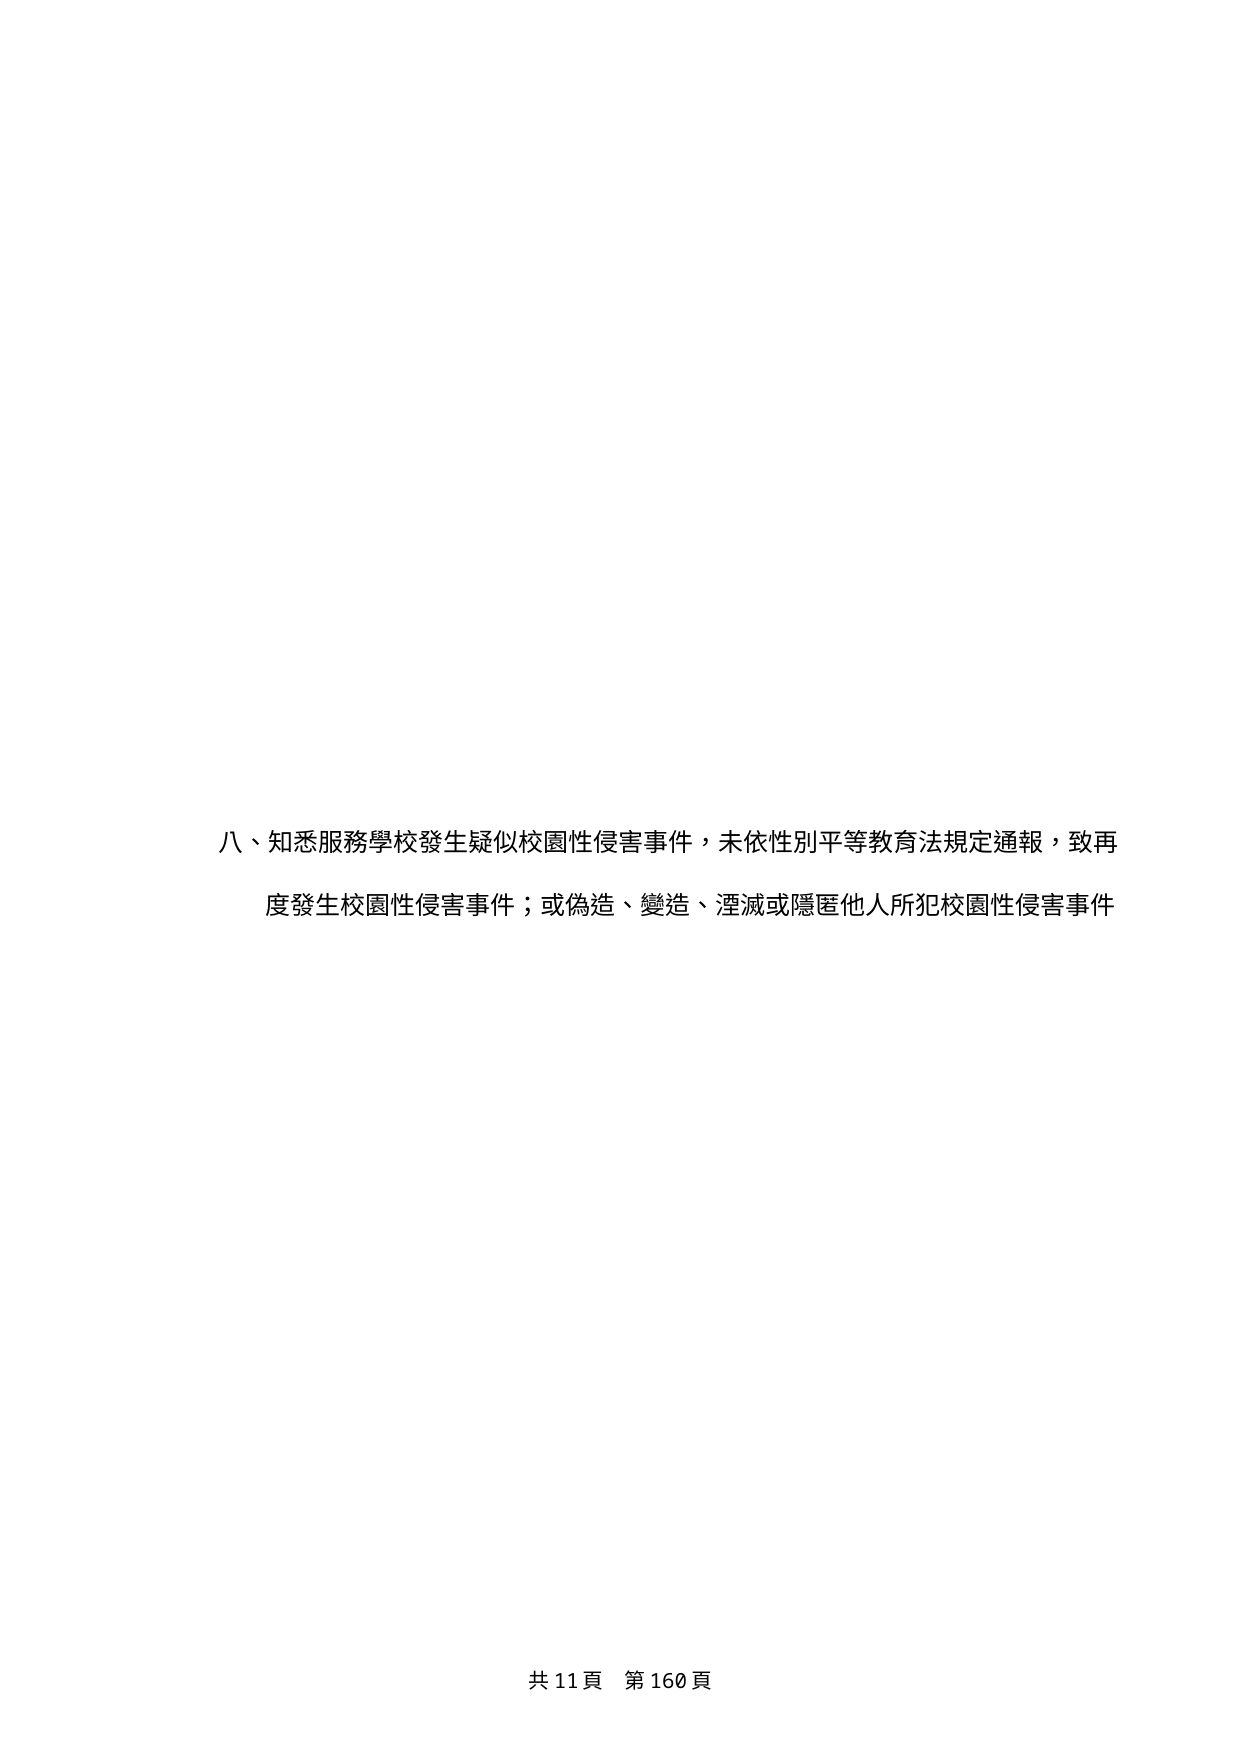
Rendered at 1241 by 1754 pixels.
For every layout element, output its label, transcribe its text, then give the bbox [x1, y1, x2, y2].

text 八、知悉服務學校發生疑似校園性侵害事件，未依性別平等教育法規定通報，致再度發生校園性侵害事件；或偽造、變造、湮滅或隱匿他人所犯校園性侵害事件 [218, 799, 1122, 924]
